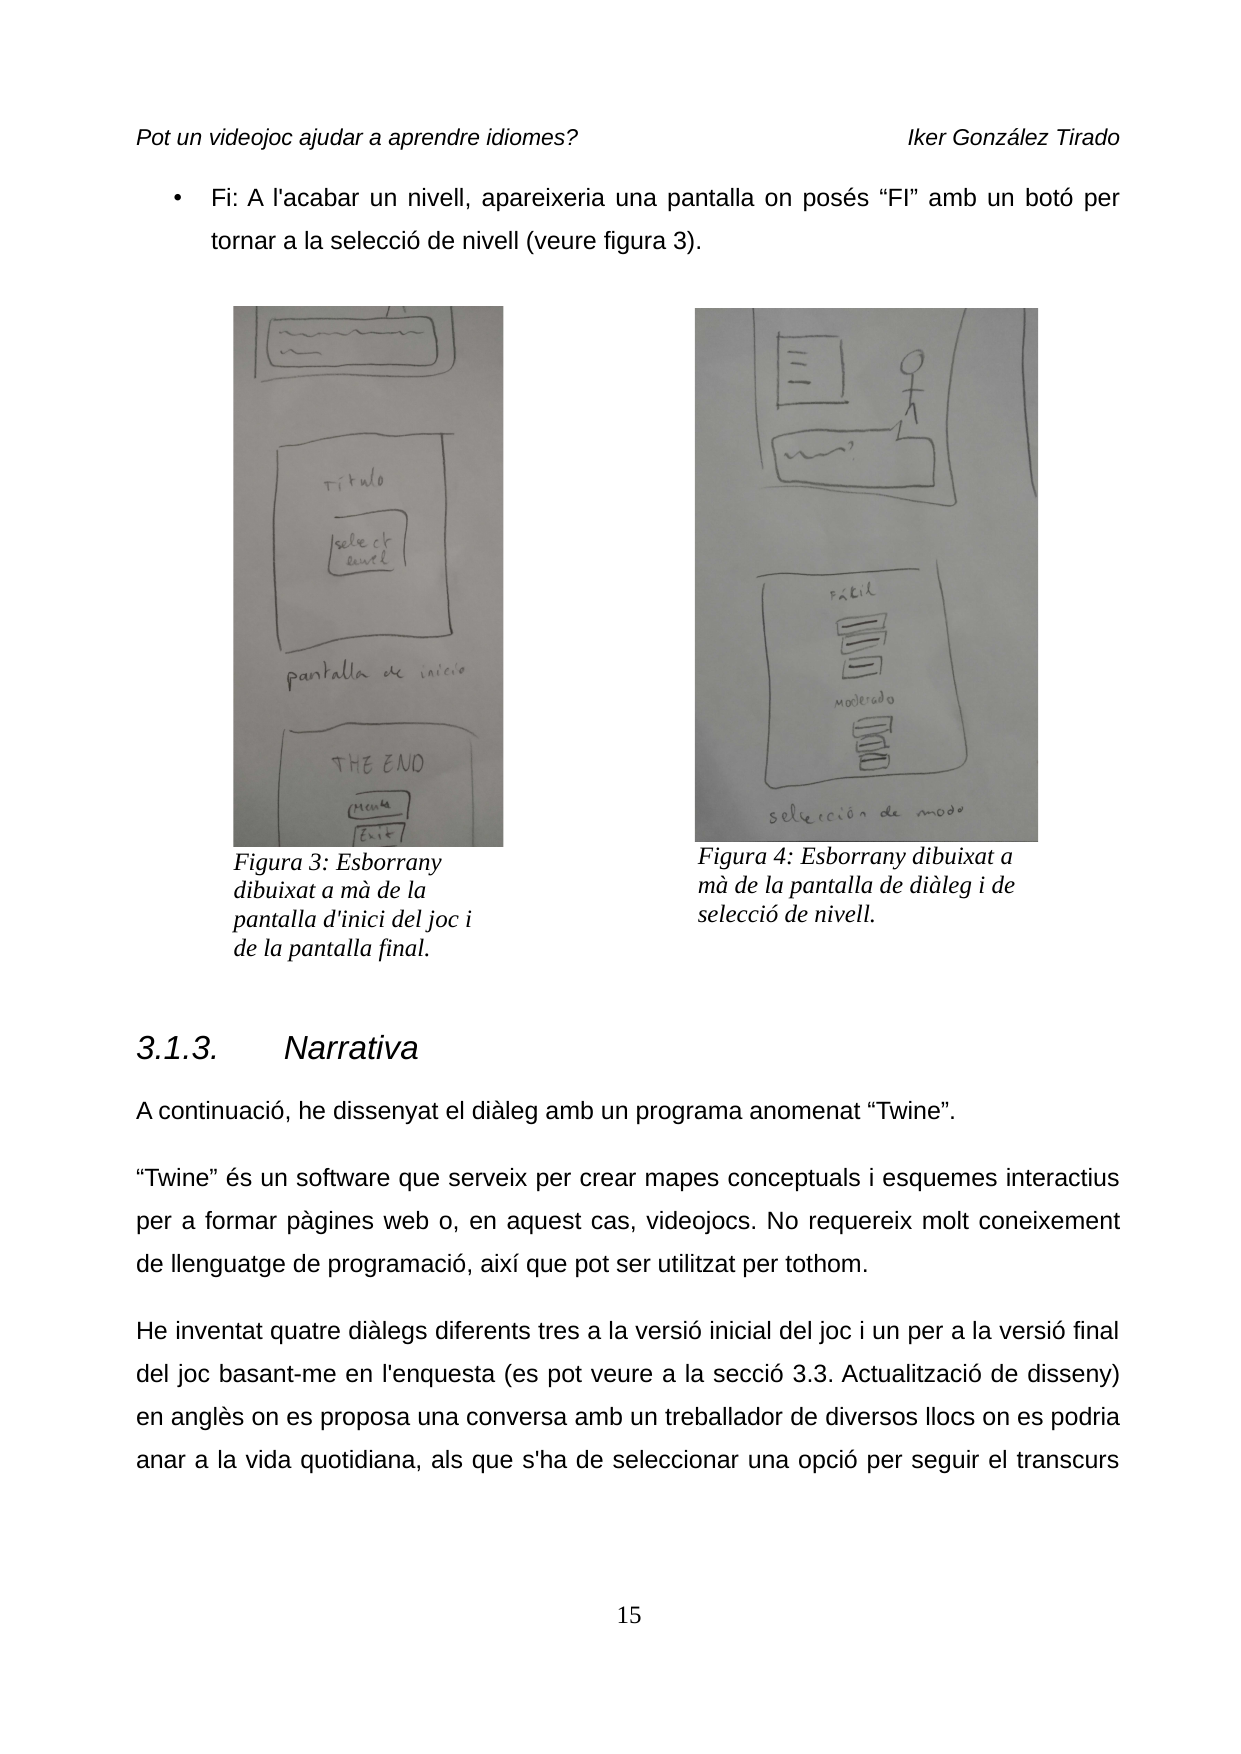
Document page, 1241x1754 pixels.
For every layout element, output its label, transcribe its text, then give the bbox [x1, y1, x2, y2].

picture [233, 306, 504, 847]
text A continuació, he dissenyat el diàleg amb un programa anomenat “Twine”. [136, 1096, 1122, 1125]
picture [694, 308, 1039, 842]
text Figura 3: Esborrany dibuixat a mà de la pantalla d'inici del joc i de la pantalla final. [233, 847, 503, 962]
text Figura 4: Esborrany dibuixat a mà de la pantalla de diàleg i de selecció de nivell. [698, 842, 1035, 928]
list Fi: A l'acabar un nivell, apareixeria una pantalla on posés “FI” amb un botó per tornar a la selecció de nivell (veure figura 3). [173, 183, 1122, 255]
text “Twine” és un software que serveix per crear mapes conceptuals i esquemes interactius per a formar pàgines web o, en aquest cas, videojocs. No requereix molt coneixement de llenguatge de programació, així que pot ser utilitzat per tothom. [136, 1163, 1122, 1278]
subtitle Narrativa [136, 1028, 1122, 1067]
text He inventat quatre diàlegs diferents tres a la versió inicial del joc i un per a la versió final del joc basant-me en l'enquesta (es pot veure a la secció 3.3. Actualització de disseny) en anglès on es proposa una conversa amb un treballador de diversos llocs on es podria anar a la vida quotidiana, als que s'ha de seleccionar una opció per seguir el transcurs [136, 1316, 1122, 1474]
